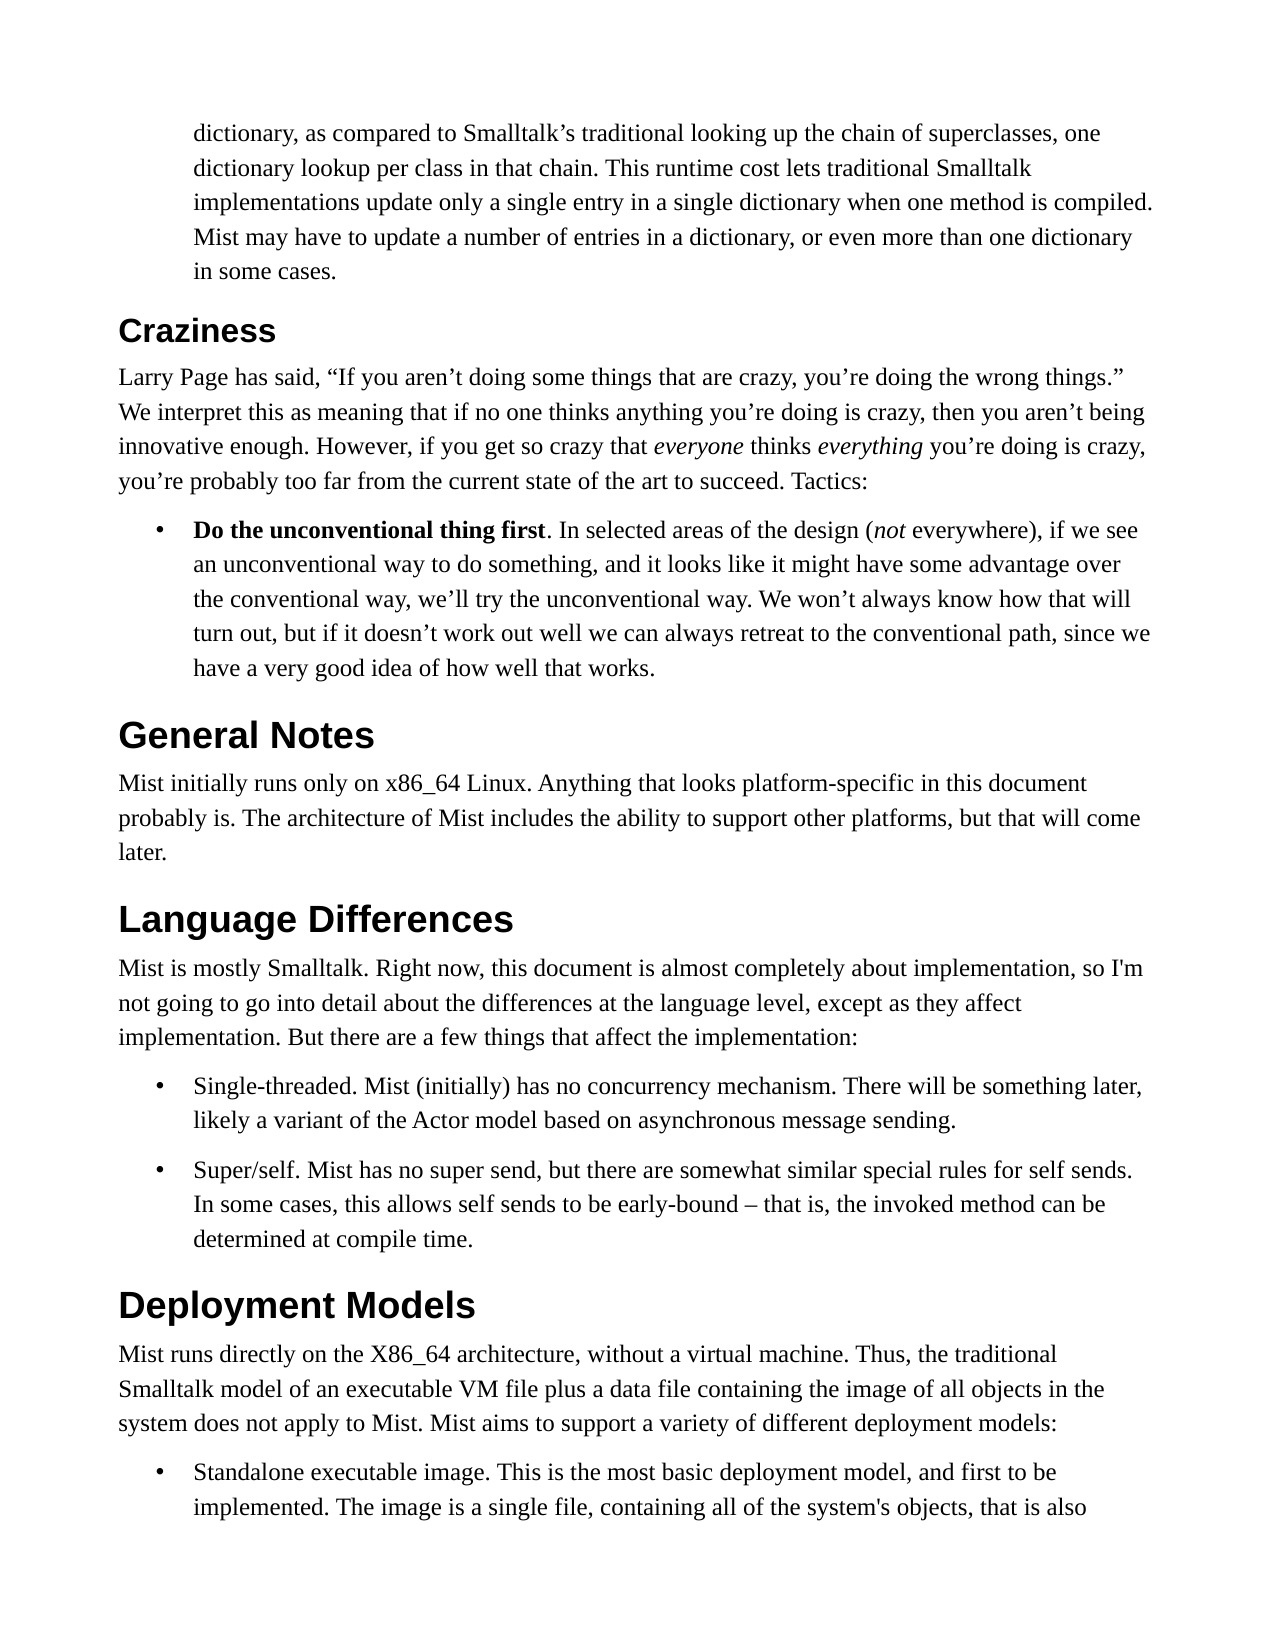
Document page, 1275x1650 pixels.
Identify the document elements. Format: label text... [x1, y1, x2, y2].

text Larry Page has said, “If you aren’t doing some things that are crazy, you’re doing the wrong things.” We interpret this as meaning that if no one thinks anything you’re doing is crazy, then you aren’t being innovative enough. However, if you get so crazy that everyone thinks everything you’re doing is crazy, you’re probably too far from the current state of the art to succeed. Tactics: [118, 362, 1157, 495]
list Do the unconventional thing first. In selected areas of the design (not everywhere), if we see an unconventional way to do something, and it looks like it might have some advantage over the conventional way, we’ll try the unconventional way. We won’t always know how that will turn out, but if it doesn’t work out well we can always retreat to the conventional path, since we have a very good idea of how well that works. [156, 515, 1157, 682]
list Standalone executable image. This is the most basic deployment model, and first to be implemented. The image is a single file, containing all of the system's objects, that is also [156, 1457, 1157, 1521]
list Single-threaded. Mist (initially) has no concurrency mechanism. There will be something later, likely a variant of the Actor model based on asynchronous message sending. [156, 1071, 1157, 1134]
list dictionary, as compared to Smalltalk’s traditional looking up the chain of superclasses, one dictionary lookup per class in that chain. This runtime cost lets traditional Smalltalk implementations update only a single entry in a single dictionary when one method is compiled. Mist may have to update a number of entries in a dictionary, or even more than one dictionary in some cases. [156, 118, 1157, 285]
subtitle Deployment Models [118, 1283, 1157, 1327]
text Mist is mostly Smalltalk. Right now, this document is almost completely about implementation, so I'm not going to go into detail about the differences at the language level, except as they affect implementation. But there are a few things that affect the implementation: [118, 953, 1157, 1051]
text Mist initially runs only on x86_64 Linux. Anything that looks platform-specific in this document probably is. The architecture of Mist includes the ability to support other platforms, but that will come later. [118, 768, 1157, 866]
text Mist runs directly on the X86_64 architecture, without a virtual machine. Thus, the traditional Smalltalk model of an executable VM file plus a data file containing the image of all objects in the system does not apply to Mist. Mist aims to support a variety of different deployment models: [118, 1339, 1157, 1437]
list Super/self. Mist has no super send, but there are somewhat similar special rules for self sends. In some cases, this allows self sends to be early-bound – that is, the invoked method can be determined at compile time. [156, 1155, 1157, 1252]
subtitle Language Differences [118, 897, 1157, 941]
subtitle General Notes [118, 712, 1157, 756]
subtitle Craziness [118, 311, 1157, 350]
